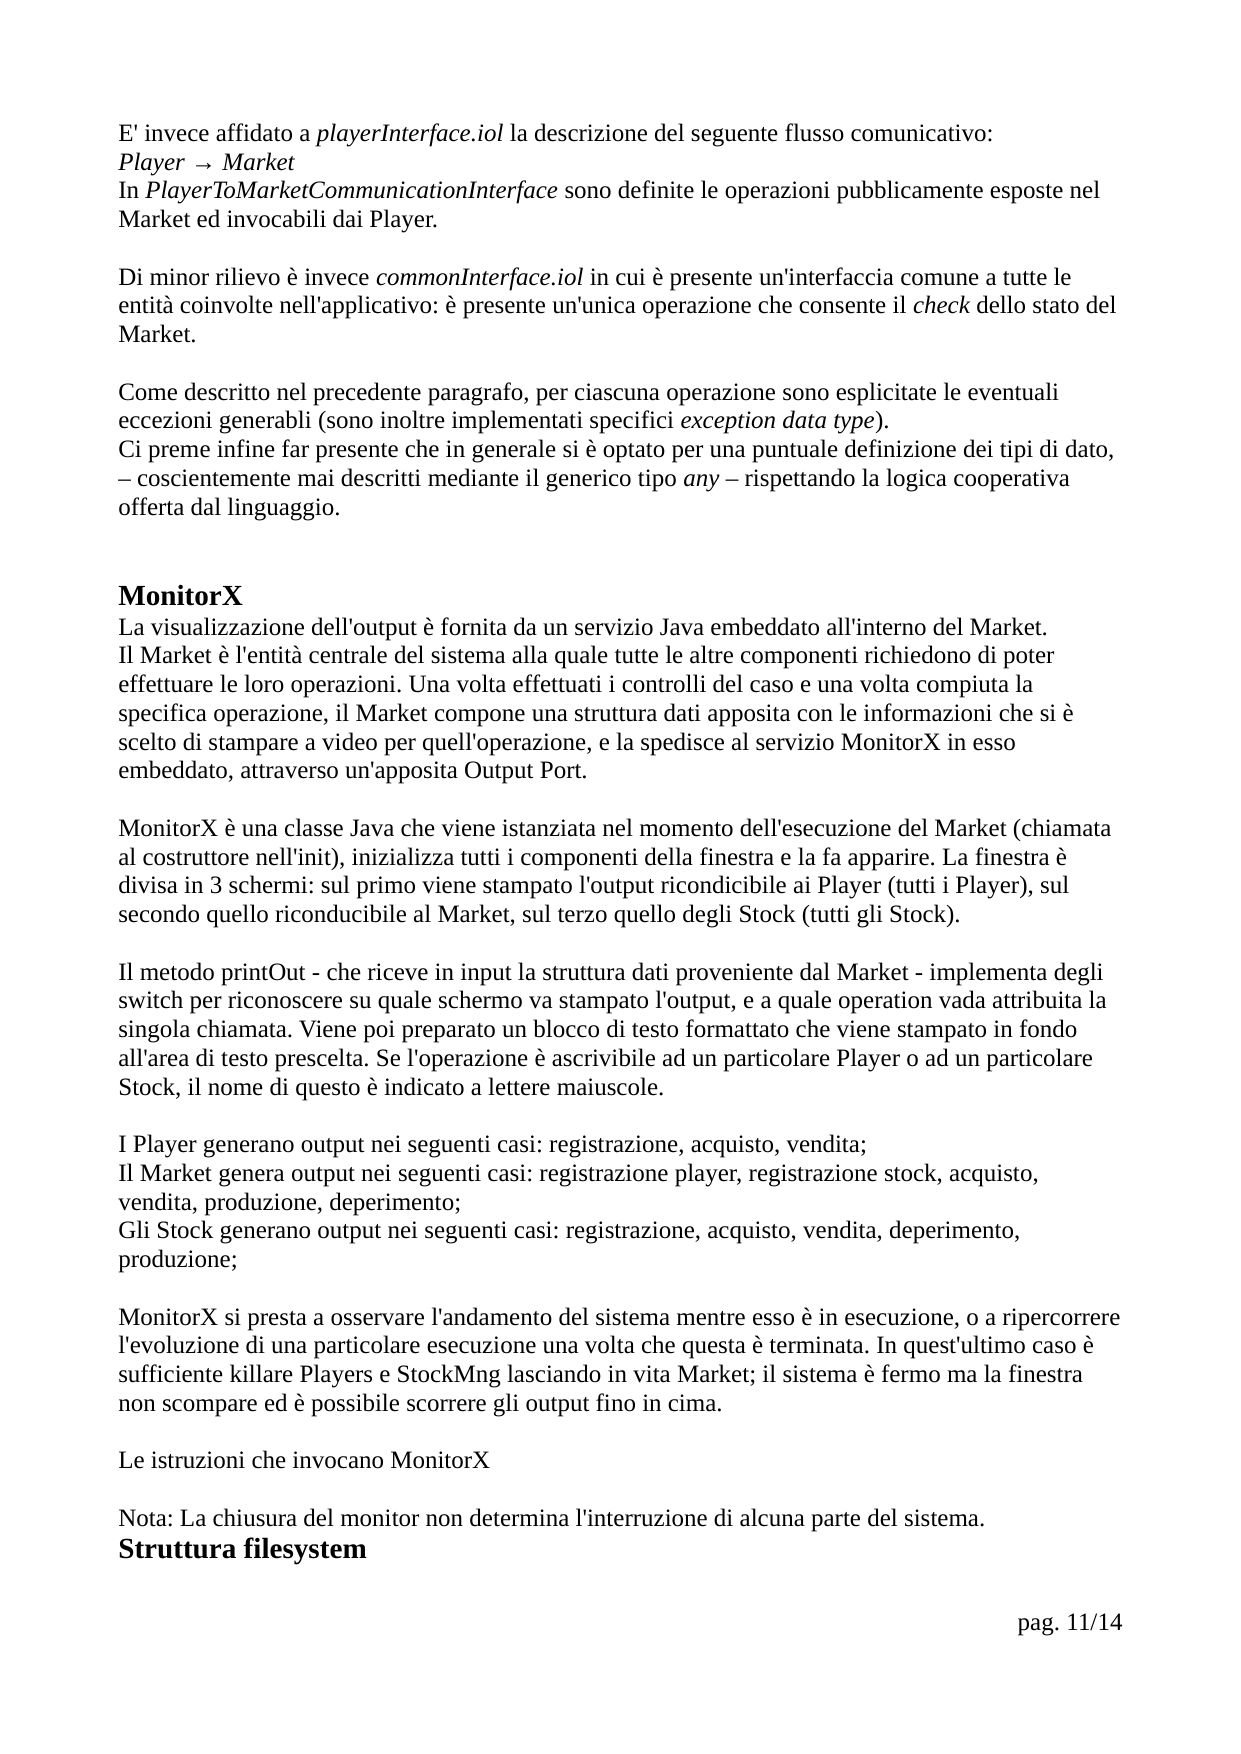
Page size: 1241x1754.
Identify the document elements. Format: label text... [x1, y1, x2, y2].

text Nota: La chiusura del monitor non determina l'interruzione di alcuna parte del sistema. [118, 1503, 1122, 1532]
text La visualizzazione dell'output è fornita da un servizio Java embeddato all'interno del Market. [118, 612, 1122, 640]
text MonitorX è una classe Java che viene istanziata nel momento dell'esecuzione del Market (chiamata al costruttore nell'init), inizializza tutti i componenti della finestra e la fa apparire. La finestra è divisa in 3 schermi: sul primo viene stampato l'output ricondicibile ai Player (tutti i Player), sul secondo quello riconducibile al Market, sul terzo quello degli Stock (tutti gli Stock). [118, 813, 1122, 928]
text I Player generano output nei seguenti casi: registrazione, acquisto, vendita; [118, 1129, 1122, 1158]
text MonitorX si presta a osservare l'andamento del sistema mentre esso è in esecuzione, o a ripercorrere l'evoluzione di una particolare esecuzione una volta che questa è terminata. In quest'ultimo caso è sufficiente killare Players e StockMng lasciando in vita Market; il sistema è fermo ma la finestra non scompare ed è possibile scorrere gli output fino in cima. [118, 1302, 1122, 1417]
text Come descritto nel precedente paragrafo, per ciascuna operazione sono esplicitate le eventuali eccezioni generabli (sono inoltre implementati specifici exception data type). [118, 377, 1122, 434]
text Il metodo printOut - che riceve in input la struttura dati proveniente dal Market - implementa degli switch per riconoscere su quale schermo va stampato l'output, e a quale operation vada attribuita la singola chiamata. Viene poi preparato un blocco di testo formattato che viene stampato in fondo all'area di testo prescelta. Se l'operazione è ascrivibile ad un particolare Player o ad un particolare Stock, il nome di questo è indicato a lettere maiuscole. [118, 957, 1122, 1100]
text Di minor rilievo è invece commonInterface.iol in cui è presente un'interfaccia comune a tutte le entità coinvolte nell'applicativo: è presente un'unica operazione che consente il check dello stato del Market. [118, 262, 1122, 348]
text Player → Market [118, 147, 1122, 176]
text E' invece affidato a playerInterface.iol la descrizione del seguente flusso comunicativo: [118, 118, 1122, 147]
text In PlayerToMarketCommunicationInterface sono definite le operazioni pubblicamente esposte nel Market ed invocabili dai Player. [118, 176, 1122, 233]
text Il Market è l'entità centrale del sistema alla quale tutte le altre componenti richiedono di poter effettuare le loro operazioni. Una volta effettuati i controlli del caso e una volta compiuta la specifica operazione, il Market compone una struttura dati apposita con le informazioni che si è scelto di stampare a video per quell'operazione, e la spedisce al servizio MonitorX in esso embeddato, attraverso un'apposita Output Port. [118, 640, 1122, 784]
text MonitorX [118, 578, 1122, 612]
text Struttura filesystem [118, 1532, 1122, 1565]
text Le istruzioni che invocano MonitorX [118, 1445, 1122, 1474]
text Il Market genera output nei seguenti casi: registrazione player, registrazione stock, acquisto, vendita, produzione, deperimento; [118, 1158, 1122, 1215]
text Gli Stock generano output nei seguenti casi: registrazione, acquisto, vendita, deperimento, produzione; [118, 1215, 1122, 1273]
text Ci preme infine far presente che in generale si è optato per una puntuale definizione dei tipi di dato, – coscientemente mai descritti mediante il generico tipo any – rispettando la logica cooperativa offerta dal linguaggio. [118, 434, 1122, 521]
